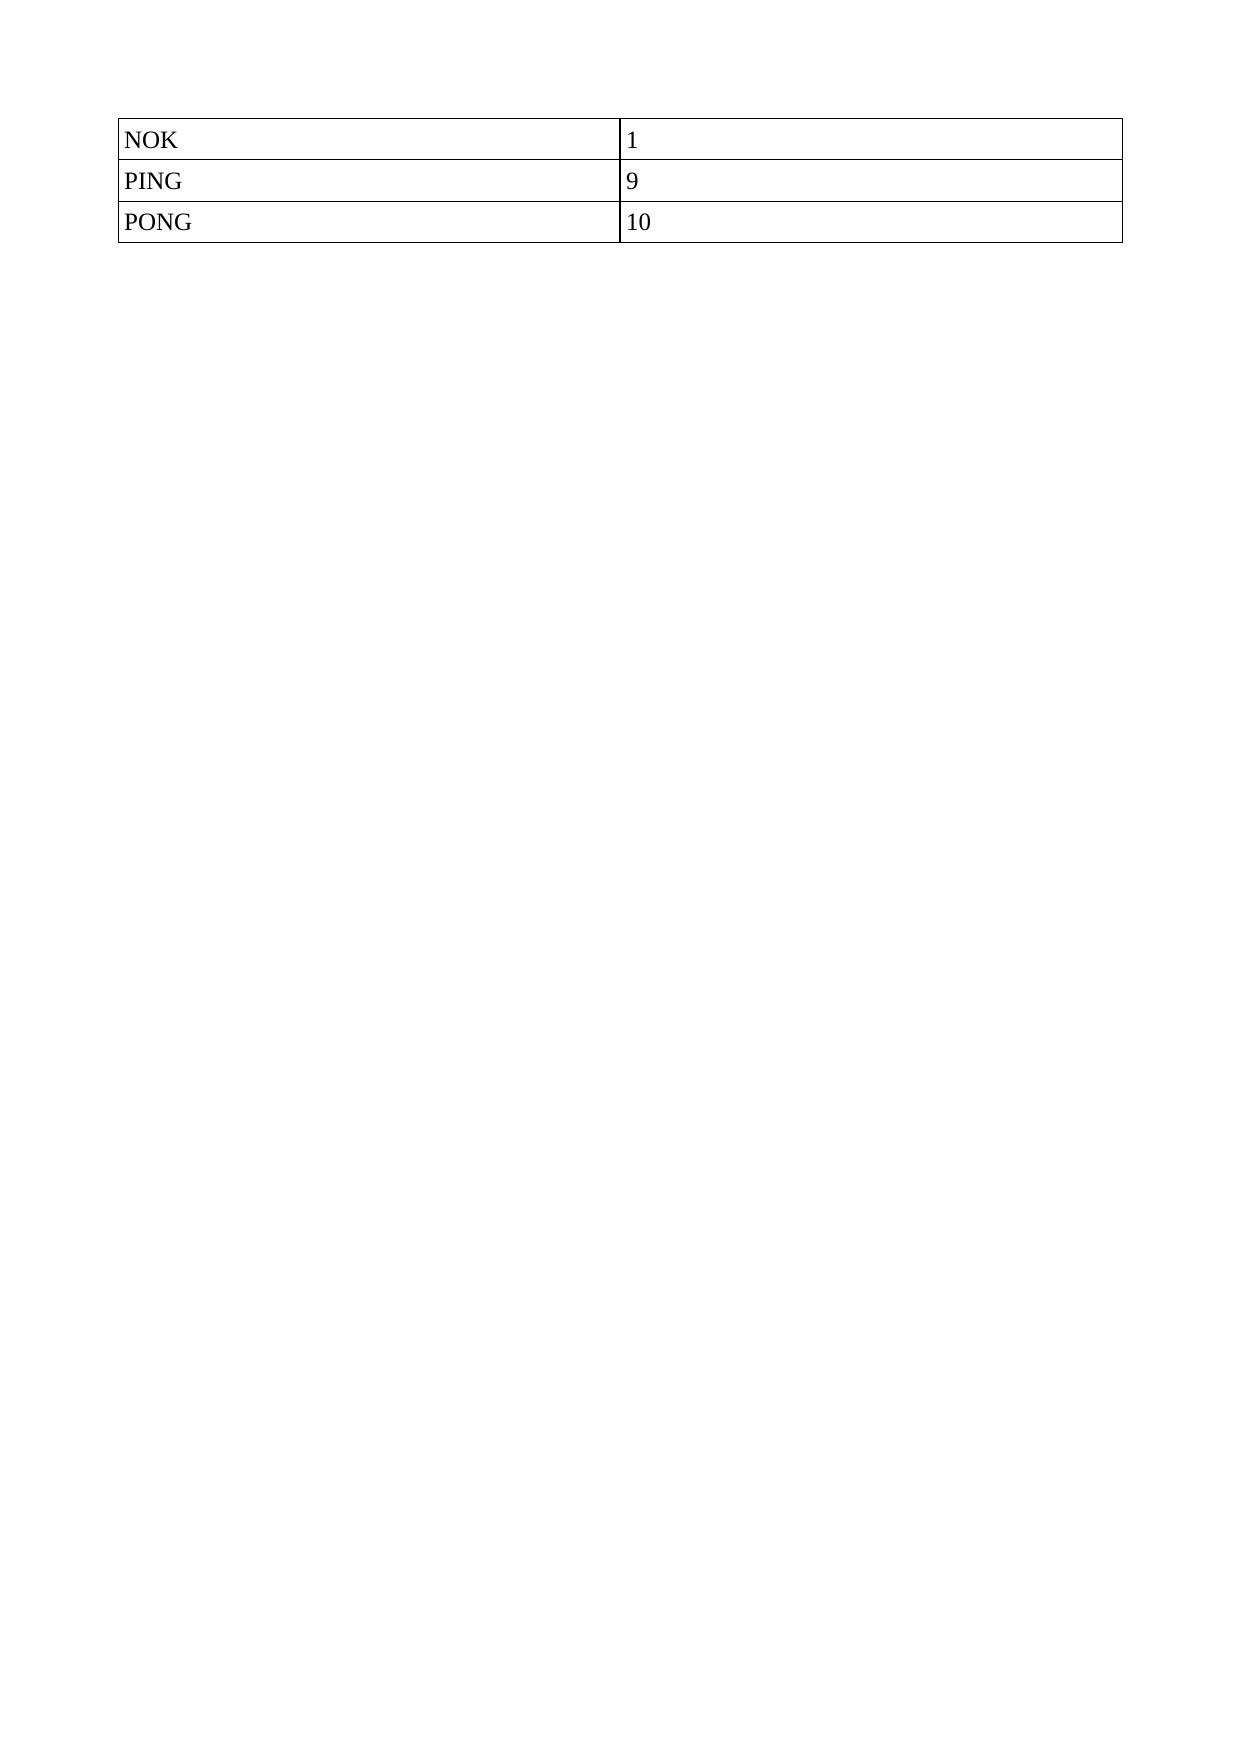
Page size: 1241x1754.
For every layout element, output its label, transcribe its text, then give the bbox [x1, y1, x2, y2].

table_cell NOK [119, 119, 619, 159]
table_cell PING [119, 160, 619, 201]
table_cell PONG [119, 202, 619, 242]
table_cell 10 [621, 202, 1122, 242]
table_cell 1 [621, 119, 1122, 159]
table_cell 9 [621, 160, 1122, 201]
